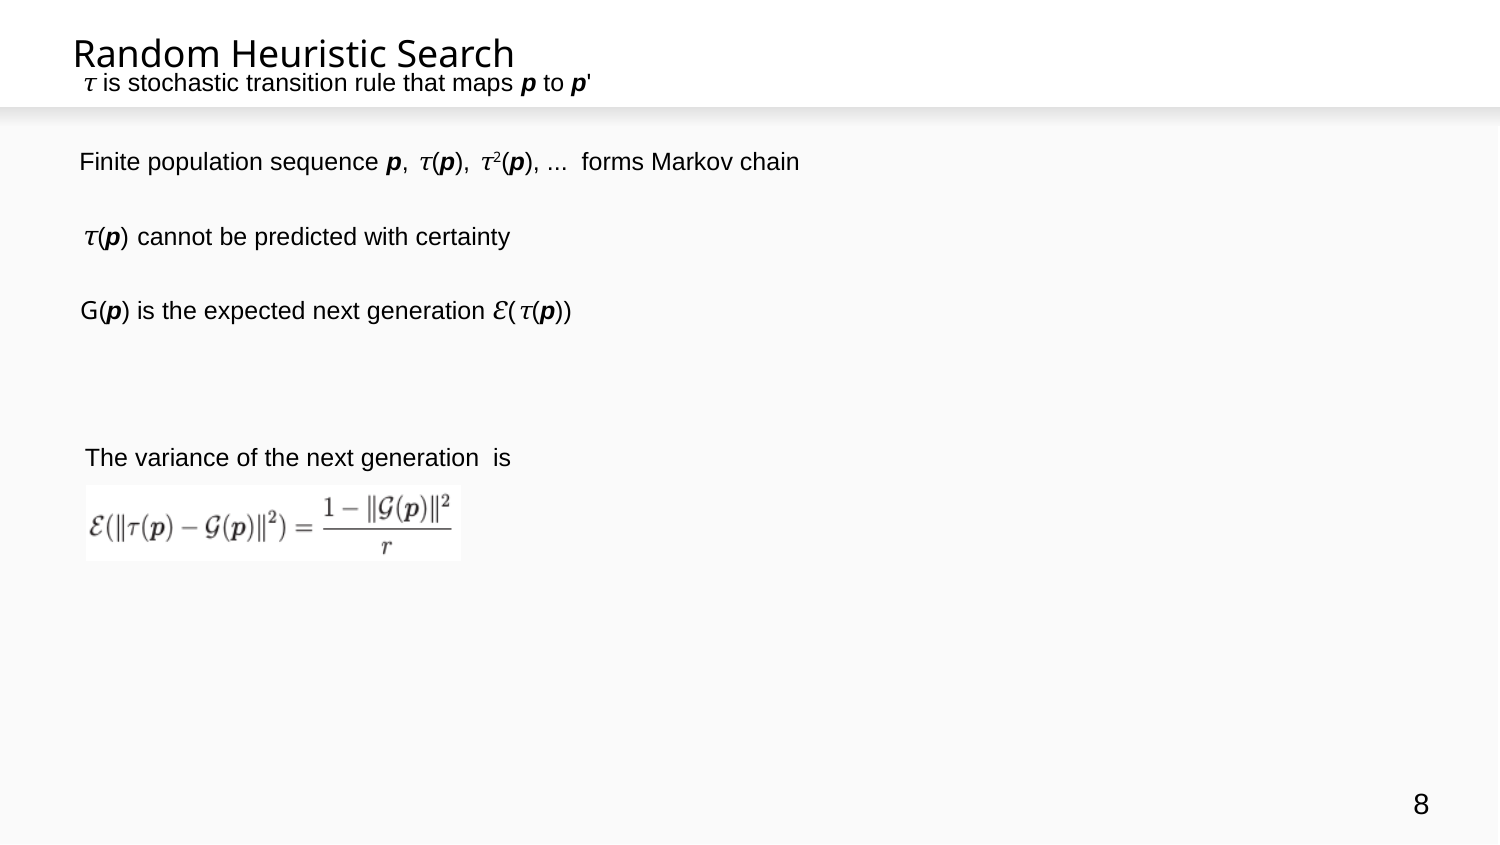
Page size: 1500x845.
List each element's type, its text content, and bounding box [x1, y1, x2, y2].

text_box τ is stochastic transition rule that maps p to p' [30, 61, 604, 136]
text_box The variance of the next generation is [70, 436, 528, 481]
title Random Heuristic Search [57, 2, 1456, 102]
text_box Finite population sequence p, τ(p), τ2(p), ... forms Markov chain [29, 136, 812, 317]
text_box G(p) is the expected next generation Ɛ(τ(p)) [30, 285, 584, 466]
picture [85, 485, 461, 561]
text_box τ(p) cannot be predicted with certainty [30, 211, 1056, 406]
